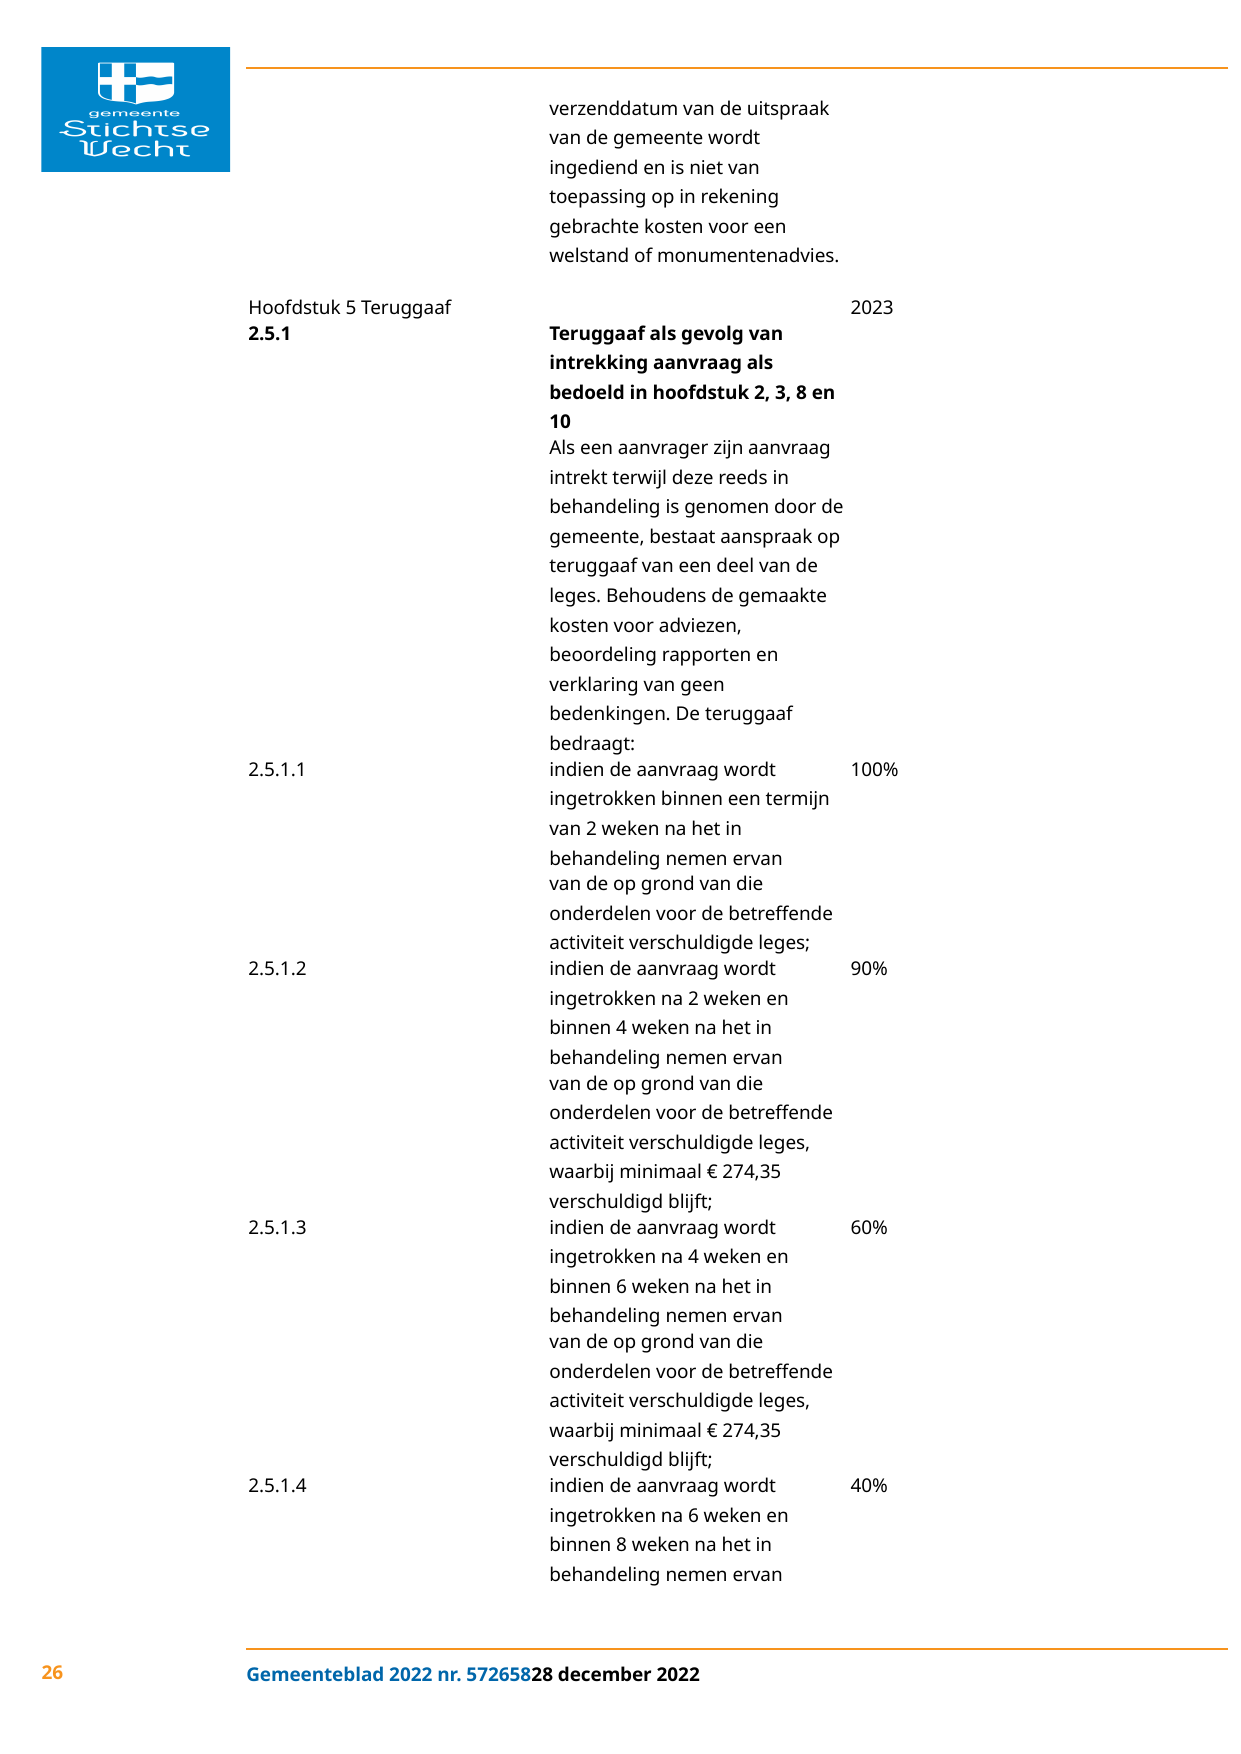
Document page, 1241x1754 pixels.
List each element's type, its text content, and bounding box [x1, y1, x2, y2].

table_cell indien de aanvraag wordt ingetrokken binnen een termijn van 2 weken na het in behandeling nemen ervan [549, 756, 850, 870]
table_cell [850, 95, 1152, 268]
table_cell indien de aanvraag wordt ingetrokken na 4 weken en binnen 6 weken na het in behandeling nemen ervan [549, 1214, 850, 1328]
table_cell Als een aanvrager zijn aanvraag intrekt terwijl deze reeds in behandeling is genomen door de gemeente, bestaat aanspraak op teruggaaf van een deel van de leges. Behoudens de gemaakte kosten voor adviezen, beoordeling rapporten en verklaring van geen bedenkingen. De teruggaaf bedraagt: [549, 434, 850, 756]
table_cell [248, 1328, 549, 1472]
table_cell [850, 434, 1152, 756]
table_cell [248, 269, 549, 294]
table_cell [850, 1070, 1152, 1214]
picture [137, 63, 174, 103]
table_cell [248, 434, 549, 756]
table_cell 2.5.1.2 [248, 955, 549, 1070]
table_cell 2.5.1.1 [248, 756, 549, 870]
table_cell 40% [850, 1473, 1152, 1587]
table_cell 2.5.1.4 [248, 1473, 549, 1587]
table_cell van de op grond van die onderdelen voor de betreffende activiteit verschuldigde leges; [549, 870, 850, 955]
table_cell indien de aanvraag wordt ingetrokken na 2 weken en binnen 4 weken na het in behandeling nemen ervan [549, 955, 850, 1070]
table_cell indien de aanvraag wordt ingetrokken na 6 weken en binnen 8 weken na het in behandeling nemen ervan [549, 1473, 850, 1587]
table_cell verzenddatum van de uitspraak van de gemeente wordt ingediend en is niet van toepassing op in rekening gebrachte kosten voor een welstand of monumentenadvies. [549, 95, 850, 268]
table_cell 2023 [850, 294, 1152, 320]
table_cell [248, 1070, 549, 1214]
table_cell 100% [850, 756, 1152, 870]
table_cell 90% [850, 955, 1152, 1070]
table_cell Hoofdstuk 5 Teruggaaf [248, 294, 850, 320]
table_cell [850, 1328, 1152, 1472]
table_cell 2.5.1.3 [248, 1214, 549, 1328]
table_cell van de op grond van die onderdelen voor de betreffende activiteit verschuldigde leges, waarbij minimaal € 274,35 verschuldigd blijft; [549, 1070, 850, 1214]
table_cell 2.5.1 [248, 320, 549, 434]
table_cell 60% [850, 1214, 1152, 1328]
table_cell [850, 269, 1152, 294]
table_cell [248, 870, 549, 955]
table_cell [549, 269, 850, 294]
table_cell van de op grond van die onderdelen voor de betreffende activiteit verschuldigde leges, waarbij minimaal € 274,35 verschuldigd blijft; [549, 1328, 850, 1472]
table_cell [850, 870, 1152, 955]
picture [99, 63, 135, 101]
table_cell [850, 320, 1152, 434]
table_cell Teruggaaf als gevolg van intrekking aanvraag als bedoeld in hoofdstuk 2, 3, 8 en 10 [549, 320, 850, 434]
table_cell [248, 95, 549, 268]
